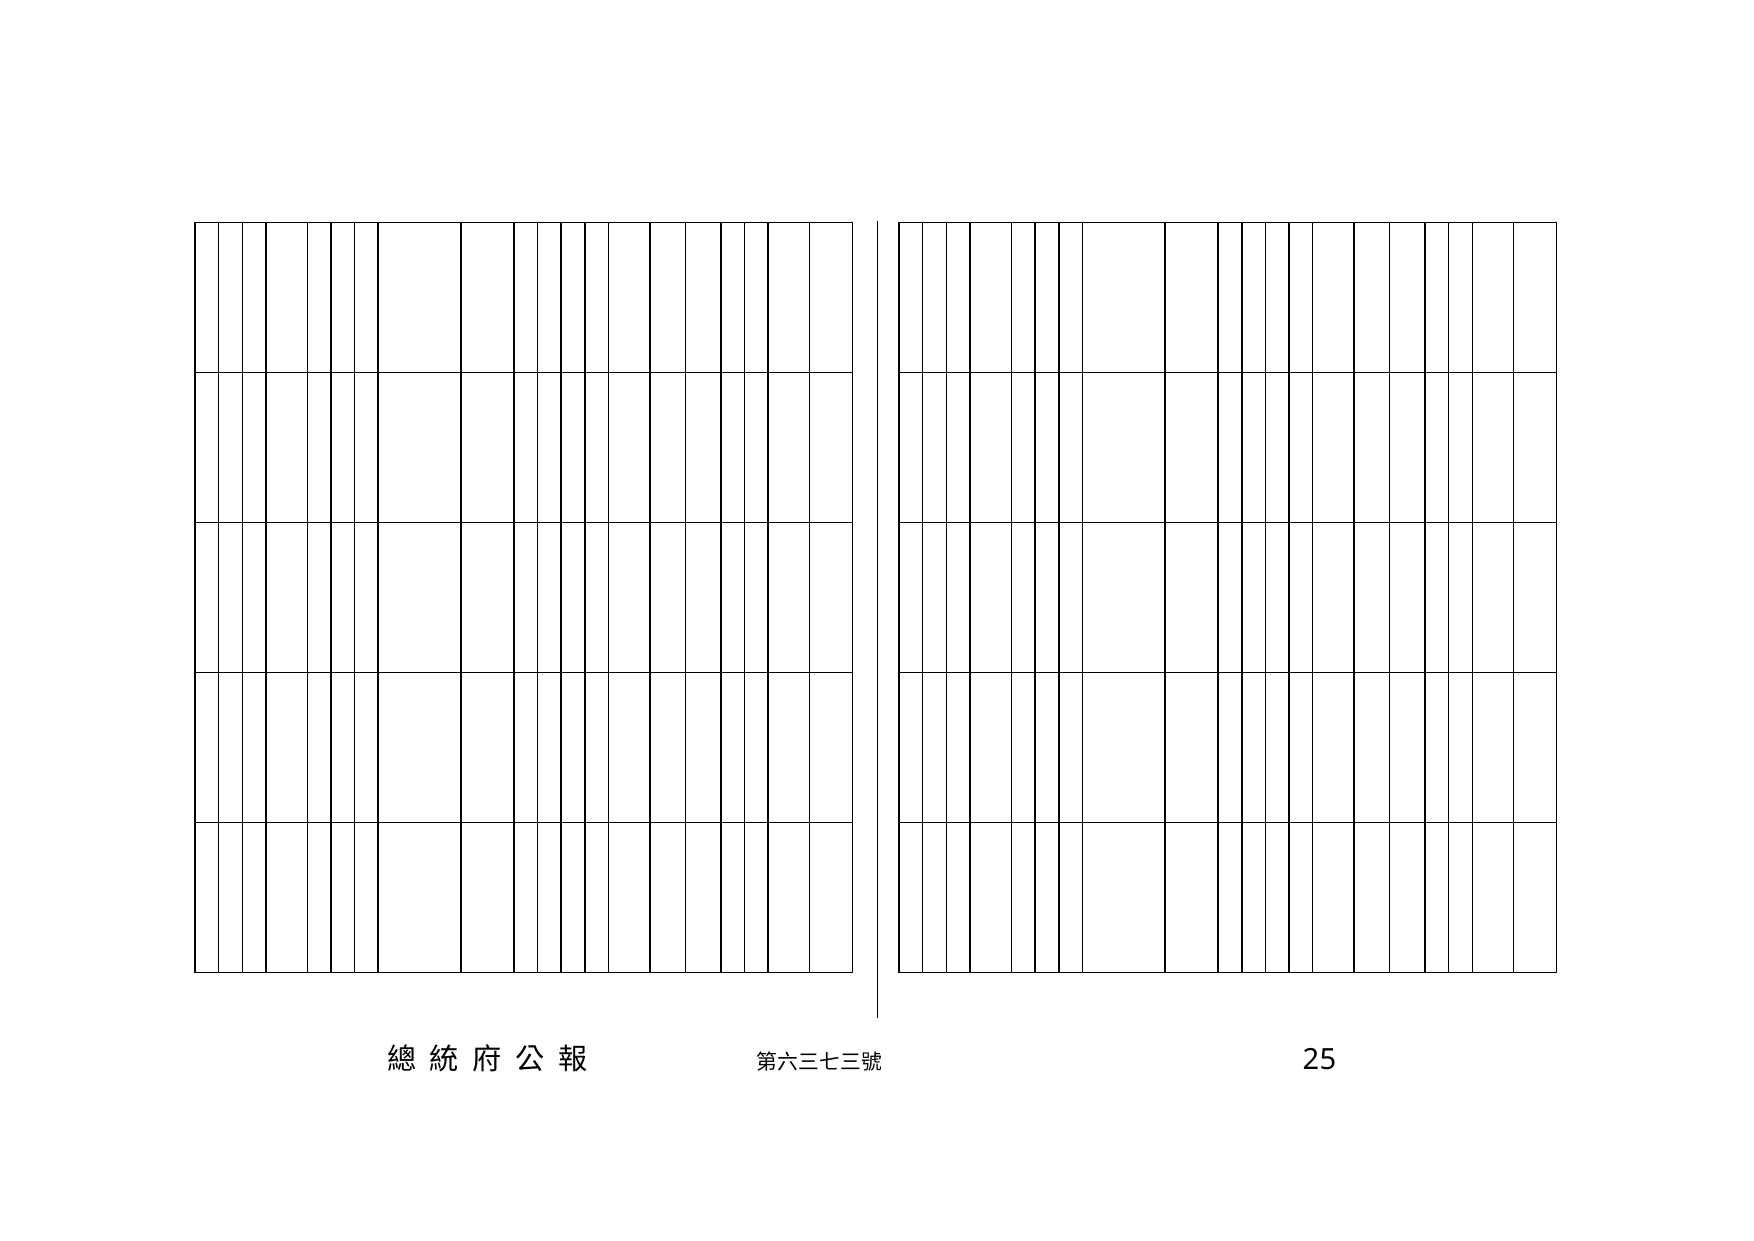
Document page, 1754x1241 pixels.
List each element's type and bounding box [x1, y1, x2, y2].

table_cell [196, 523, 218, 672]
table_cell [462, 223, 513, 372]
table_cell [267, 823, 307, 972]
table_cell [722, 373, 744, 522]
table_cell [219, 223, 242, 372]
table_cell [538, 223, 560, 372]
table_cell [923, 673, 946, 822]
table_cell [923, 373, 946, 522]
table_cell [1390, 223, 1424, 372]
table_cell [355, 673, 377, 822]
table_cell [769, 373, 809, 522]
table_cell [1514, 523, 1556, 672]
table_cell [308, 223, 330, 372]
table_cell [810, 523, 852, 672]
table_cell [1266, 523, 1288, 672]
table_cell [1313, 673, 1353, 822]
table_cell [769, 823, 809, 972]
table_cell [379, 823, 460, 972]
table_cell [609, 823, 649, 972]
table_cell [1060, 673, 1082, 822]
table_cell [586, 523, 608, 672]
table_cell [1166, 223, 1217, 372]
table_cell [1514, 673, 1556, 822]
table_cell [923, 823, 946, 972]
table_cell [1243, 823, 1265, 972]
table_cell [243, 523, 265, 672]
table_cell [1243, 673, 1265, 822]
table_cell [1219, 673, 1241, 822]
table_cell [243, 823, 265, 972]
table_cell [462, 373, 513, 522]
table_cell [332, 223, 354, 372]
table_cell [586, 823, 608, 972]
table_cell [1219, 223, 1241, 372]
table_cell [562, 823, 584, 972]
table_cell [219, 523, 242, 672]
table_cell [538, 373, 560, 522]
table_cell [267, 523, 307, 672]
table_cell [379, 523, 460, 672]
table_cell [379, 673, 460, 822]
table_cell [462, 823, 513, 972]
table_cell [769, 223, 809, 372]
table_cell [1012, 523, 1034, 672]
table_cell [332, 373, 354, 522]
table_cell [332, 823, 354, 972]
table_cell [900, 373, 922, 522]
table_cell [515, 673, 537, 822]
table_cell [609, 373, 649, 522]
table_cell [900, 523, 922, 672]
table_cell [355, 823, 377, 972]
table_cell [586, 373, 608, 522]
table_cell [332, 673, 354, 822]
table_cell [1473, 823, 1513, 972]
table_cell [745, 373, 767, 522]
table_cell [1060, 523, 1082, 672]
table_cell [1473, 373, 1513, 522]
table_cell [1060, 373, 1082, 522]
table_cell [196, 673, 218, 822]
table_cell [586, 673, 608, 822]
table_cell [1514, 373, 1556, 522]
table_cell [219, 823, 242, 972]
table_cell [462, 523, 513, 672]
table_cell [267, 673, 307, 822]
table_cell [538, 823, 560, 972]
table_cell [745, 823, 767, 972]
table_cell [971, 823, 1011, 972]
table_cell [462, 673, 513, 822]
table_cell [219, 373, 242, 522]
table_cell [515, 823, 537, 972]
table_cell [562, 673, 584, 822]
table_cell [355, 373, 377, 522]
table_cell [562, 523, 584, 672]
table_cell [923, 523, 946, 672]
table_cell [538, 523, 560, 672]
table_cell [1313, 523, 1353, 672]
table_cell [562, 223, 584, 372]
table_cell [267, 223, 307, 372]
table_cell [651, 523, 685, 672]
table_cell [562, 373, 584, 522]
table_cell [267, 373, 307, 522]
table_cell [538, 673, 560, 822]
table_cell [1036, 523, 1058, 672]
table_cell [1390, 673, 1424, 822]
table_cell [1083, 823, 1164, 972]
table_cell [1166, 673, 1217, 822]
table_cell [1390, 523, 1424, 672]
table_cell [1266, 373, 1288, 522]
table_cell [1012, 673, 1034, 822]
table_cell [923, 223, 946, 372]
table_cell [355, 223, 377, 372]
table_cell [769, 523, 809, 672]
table_cell [609, 523, 649, 672]
table_cell [686, 823, 720, 972]
table_cell [379, 373, 460, 522]
table_cell [900, 823, 922, 972]
table_cell [810, 373, 852, 522]
table_cell [1266, 673, 1288, 822]
table_cell [586, 223, 608, 372]
table_cell [1514, 823, 1556, 972]
table_cell [745, 523, 767, 672]
table_cell [1243, 223, 1265, 372]
table_cell [947, 373, 969, 522]
table_cell [308, 523, 330, 672]
table_cell [1355, 823, 1389, 972]
table_cell [1243, 373, 1265, 522]
table_cell [971, 373, 1011, 522]
table_cell [1449, 673, 1472, 822]
table_cell [308, 823, 330, 972]
table_cell [971, 673, 1011, 822]
table_cell [1219, 523, 1241, 672]
table_cell [1219, 823, 1241, 972]
table_cell [515, 373, 537, 522]
table_cell [609, 673, 649, 822]
table_cell [1313, 223, 1353, 372]
table_cell [1083, 523, 1164, 672]
table_cell [515, 523, 537, 672]
table_cell [686, 523, 720, 672]
table_cell [1449, 223, 1472, 372]
table_cell [1355, 673, 1389, 822]
table_cell [686, 373, 720, 522]
table_cell [686, 673, 720, 822]
table_cell [1083, 373, 1164, 522]
table_cell [722, 673, 744, 822]
table_cell [1426, 823, 1448, 972]
table_cell [810, 823, 852, 972]
table_cell [308, 673, 330, 822]
table_cell [609, 223, 649, 372]
table_cell [1166, 373, 1217, 522]
table_cell [651, 223, 685, 372]
table_cell [947, 523, 969, 672]
table_cell [1290, 523, 1312, 672]
table_cell [1426, 673, 1448, 822]
table_cell [745, 673, 767, 822]
table_cell [1426, 523, 1448, 672]
table_cell [355, 523, 377, 672]
table_cell [1313, 373, 1353, 522]
table_cell [1355, 223, 1389, 372]
table_cell [1266, 823, 1288, 972]
table_cell [1449, 823, 1472, 972]
table_cell [1390, 823, 1424, 972]
table_cell [1036, 673, 1058, 822]
table_cell [1426, 373, 1448, 522]
table_cell [1083, 223, 1164, 372]
table_cell [971, 523, 1011, 672]
table_cell [1060, 823, 1082, 972]
table_cell [810, 673, 852, 822]
table_cell [1355, 373, 1389, 522]
table_cell [745, 223, 767, 372]
table_cell [219, 673, 242, 822]
table_cell [722, 823, 744, 972]
table_cell [1473, 523, 1513, 672]
table_cell [1166, 523, 1217, 672]
table_cell [196, 223, 218, 372]
table_cell [379, 223, 460, 372]
table_cell [1243, 523, 1265, 672]
table_cell [1266, 223, 1288, 372]
table_cell [1449, 523, 1472, 672]
table_cell [722, 223, 744, 372]
table_cell [1290, 373, 1312, 522]
table_cell [1012, 373, 1034, 522]
table_cell [1219, 373, 1241, 522]
table_cell [1514, 223, 1556, 372]
table_cell [196, 373, 218, 522]
table_cell [1060, 223, 1082, 372]
table_cell [722, 523, 744, 672]
table_cell [1313, 823, 1353, 972]
table_cell [332, 523, 354, 672]
table_cell [1290, 823, 1312, 972]
table_cell [769, 673, 809, 822]
table_cell [947, 823, 969, 972]
table_cell [1036, 223, 1058, 372]
table_cell [651, 373, 685, 522]
table_cell [947, 223, 969, 372]
table_cell [1390, 373, 1424, 522]
table_cell [515, 223, 537, 372]
table_cell [947, 673, 969, 822]
table_cell [1355, 523, 1389, 672]
table_cell [308, 373, 330, 522]
table_cell [651, 673, 685, 822]
table_cell [1036, 823, 1058, 972]
table_cell [1012, 823, 1034, 972]
table_cell [810, 223, 852, 372]
table_cell [1473, 223, 1513, 372]
table_cell [243, 373, 265, 522]
table_cell [243, 673, 265, 822]
table_cell [1449, 373, 1472, 522]
table_cell [651, 823, 685, 972]
table_cell [900, 673, 922, 822]
table_cell [1473, 673, 1513, 822]
table_cell [971, 223, 1011, 372]
table_cell [686, 223, 720, 372]
table_cell [1290, 673, 1312, 822]
table_cell [1426, 223, 1448, 372]
table_cell [1166, 823, 1217, 972]
table_cell [196, 823, 218, 972]
table_cell [1012, 223, 1034, 372]
table_cell [1290, 223, 1312, 372]
table_cell [900, 223, 922, 372]
table_cell [1036, 373, 1058, 522]
table_cell [1083, 673, 1164, 822]
table_cell [243, 223, 265, 372]
